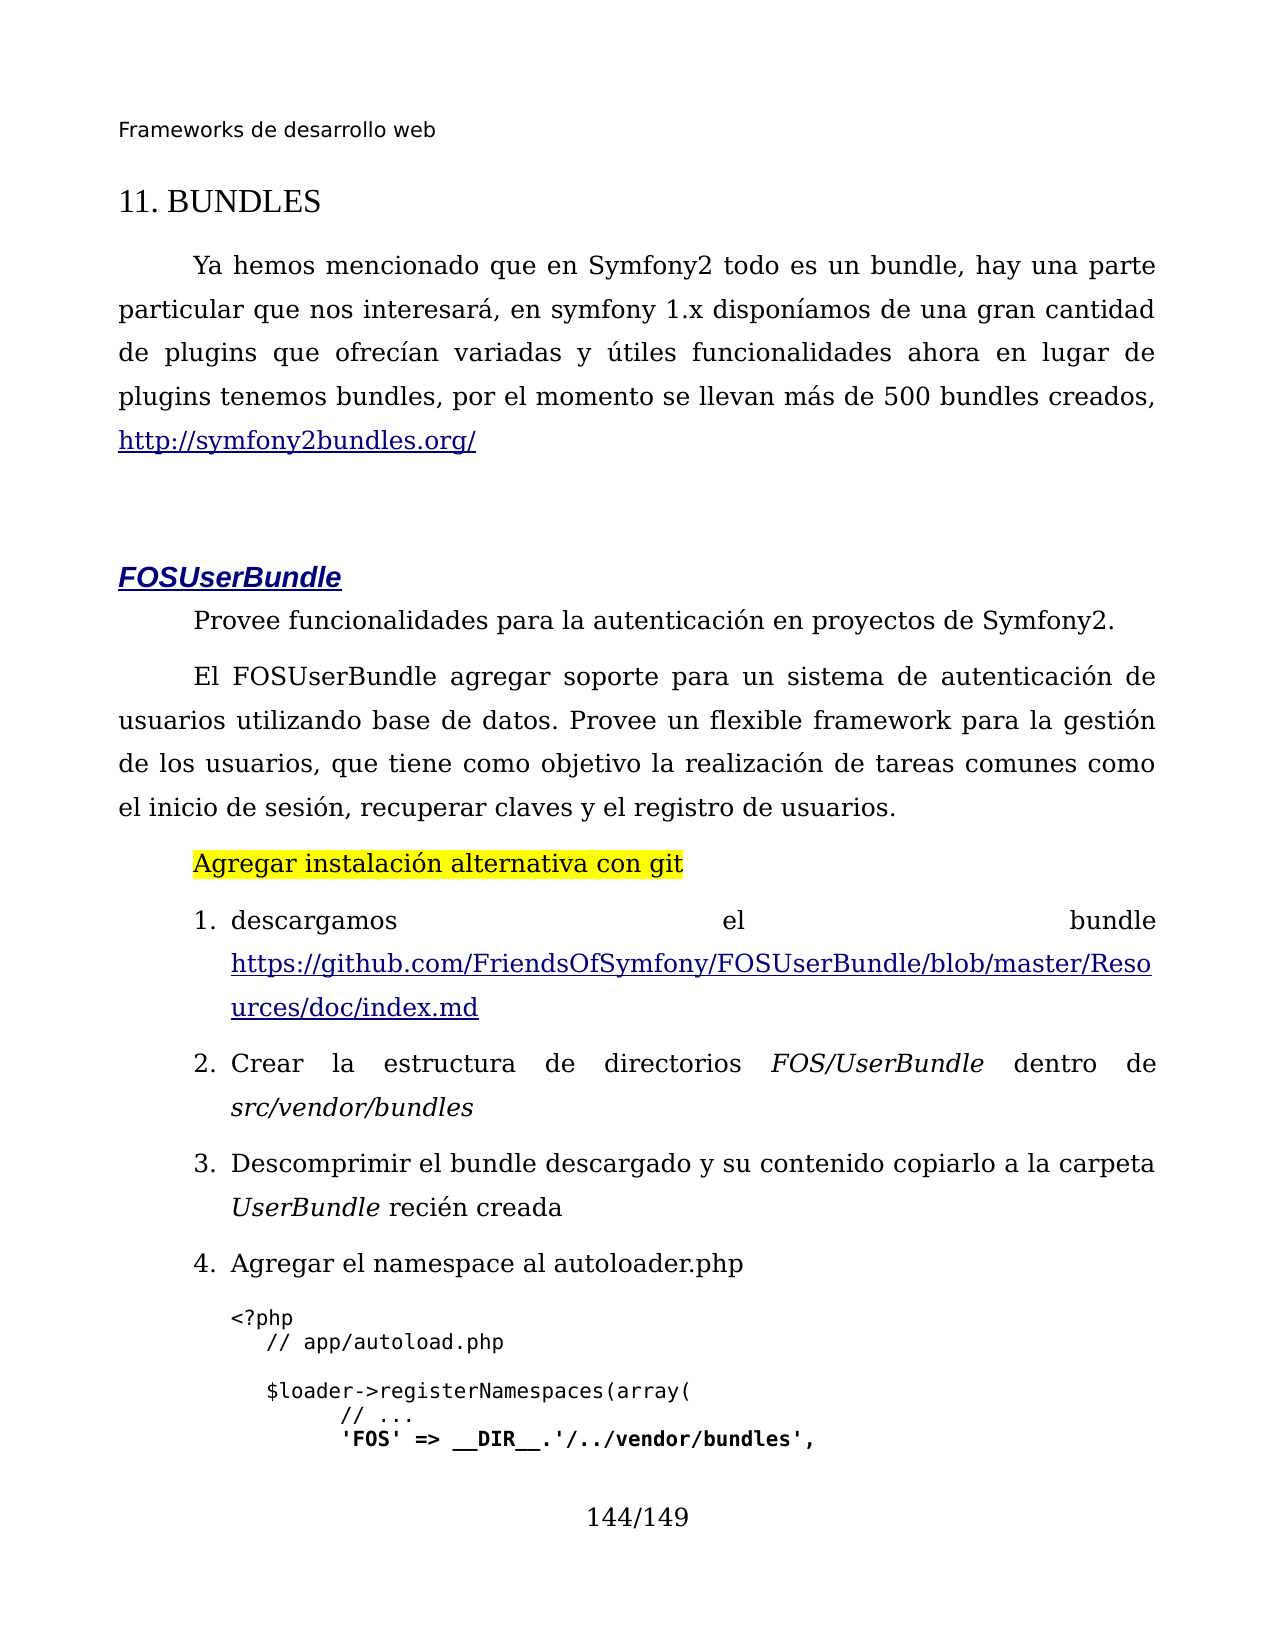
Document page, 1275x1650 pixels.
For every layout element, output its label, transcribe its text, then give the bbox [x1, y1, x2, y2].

list Descomprimir el bundle descargado y su contenido copiarlo a la carpeta UserBundle recién creada [193, 1150, 1157, 1223]
subtitle FOSUserBundle [118, 560, 1157, 593]
list Crear la estructura de directorios FOS/UserBundle dentro de src/vendor/bundles [193, 1050, 1157, 1123]
text Agregar instalación alternativa con git [118, 850, 1157, 879]
list Agregar el namespace al autoloader.php [193, 1250, 1157, 1279]
text // app/autoload.php [118, 1330, 1157, 1354]
text Ya hemos mencionado que en Symfony2 todo es un bundle, hay una parte particular que nos interesará, en symfony 1.x disponíamos de una gran cantidad de plugins que ofrecían variadas y útiles funcionalidades ahora en lugar de plugins tenemos bundles, por el momento se llevan más de 500 bundles creados, http://symfony2bundles.org/ [118, 251, 1157, 455]
text El FOSUserBundle agregar soporte para un sistema de autenticación de usuarios utilizando base de datos. Provee un flexible framework para la gestión de los usuarios, que tiene como objetivo la realización de tareas comunes como el inicio de sesión, recuperar claves y el registro de usuarios. [118, 662, 1157, 823]
text // ... [118, 1403, 1157, 1427]
text 'FOS' => __DIR__.'/../vendor/bundles', [118, 1427, 1157, 1452]
text $loader->registerNamespaces(array( [118, 1379, 1157, 1403]
subtitle 11. BUNDLES [118, 181, 1157, 219]
text Provee funcionalidades para la autenticación en proyectos de Symfony2. [118, 606, 1157, 635]
list <?php [193, 1306, 1157, 1330]
list descargamos el bundle https://github.com/FriendsOfSymfony/FOSUserBundle/blob/master/Resources/doc/index.md [193, 906, 1157, 1023]
